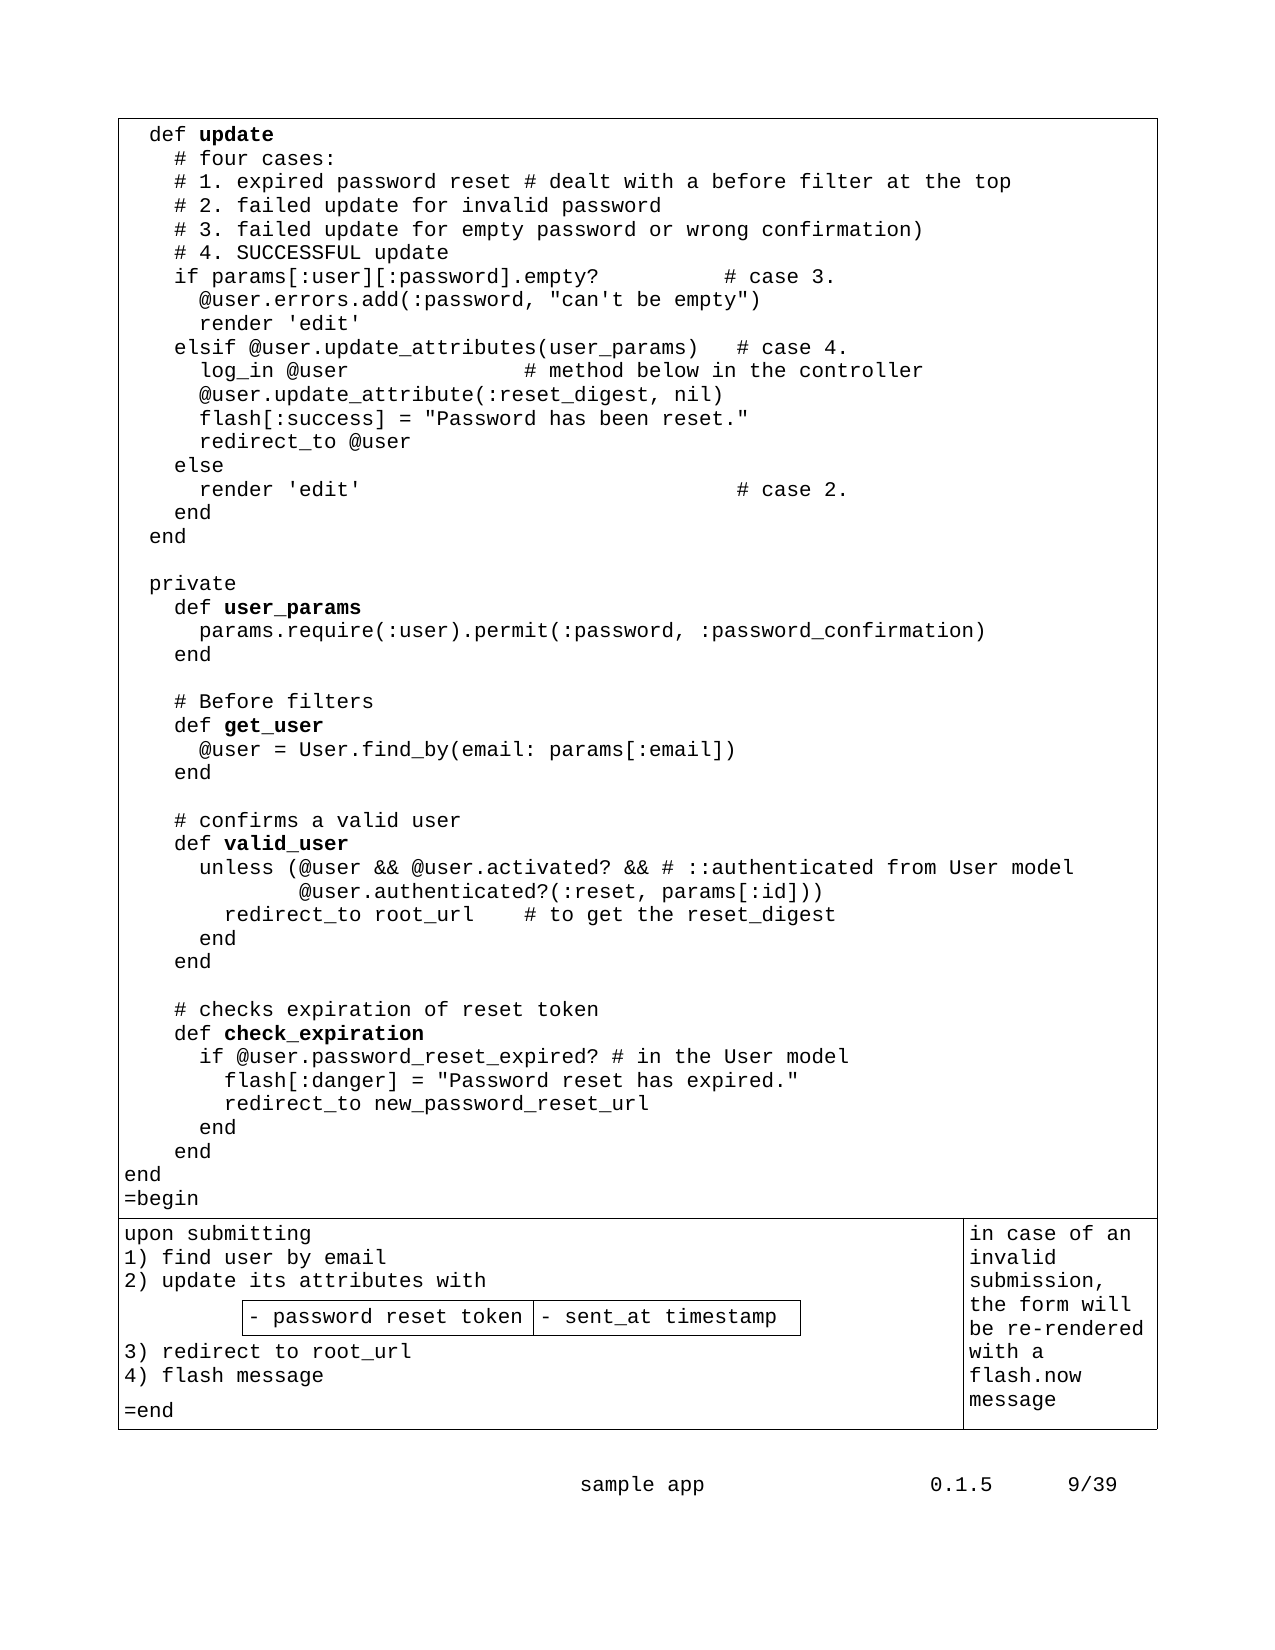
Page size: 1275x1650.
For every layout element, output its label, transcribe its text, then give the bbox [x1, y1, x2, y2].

table_cell =end [119, 1394, 963, 1429]
table_cell [119, 1300, 242, 1335]
table_cell - sent_at timestamp [534, 1301, 800, 1335]
table_cell 3) redirect to root_url 4) flash message [119, 1335, 963, 1394]
table_cell upon submitting 1) find user by email 2) update its attributes with [119, 1219, 963, 1300]
table_cell in case of an invalid submission, the form will be re-rendered with a flash.now message [964, 1219, 1157, 1429]
table_cell [801, 1300, 963, 1335]
table_cell - password reset token [243, 1301, 533, 1335]
table_header def update # four cases: # 1. expired password reset # dealt with a before filter at the top # 2. failed update for invalid password # 3. failed update for empty password or wrong confirmation) # 4. SUCCESSFUL update if params[:user][:password].empty? # case 3. @user.errors.add(:password, "can't be empty") render 'edit' elsif @user.update_attributes(user_params) # case 4. log_in @user # method below in the controller @user.update_attribute(:reset_digest, nil) flash[:success] = "Password has been reset." redirect_to @user else render 'edit' # case 2. end end private def user_params params.require(:user).permit(:password, :password_confirmation) end # Before filters def get_user @user = User.find_by(email: params[:email]) end # confirms a valid user def valid_user unless (@user && @user.activated? && # ::authenticated from User model @user.authenticated?(:reset, params[:id])) redirect_to root_url # to get the reset_digest end end # checks expiration of reset token def check_expiration if @user.password_reset_expired? # in the User model flash[:danger] = "Password reset has expired." redirect_to new_password_reset_url end end end =begin [119, 119, 1157, 1217]
